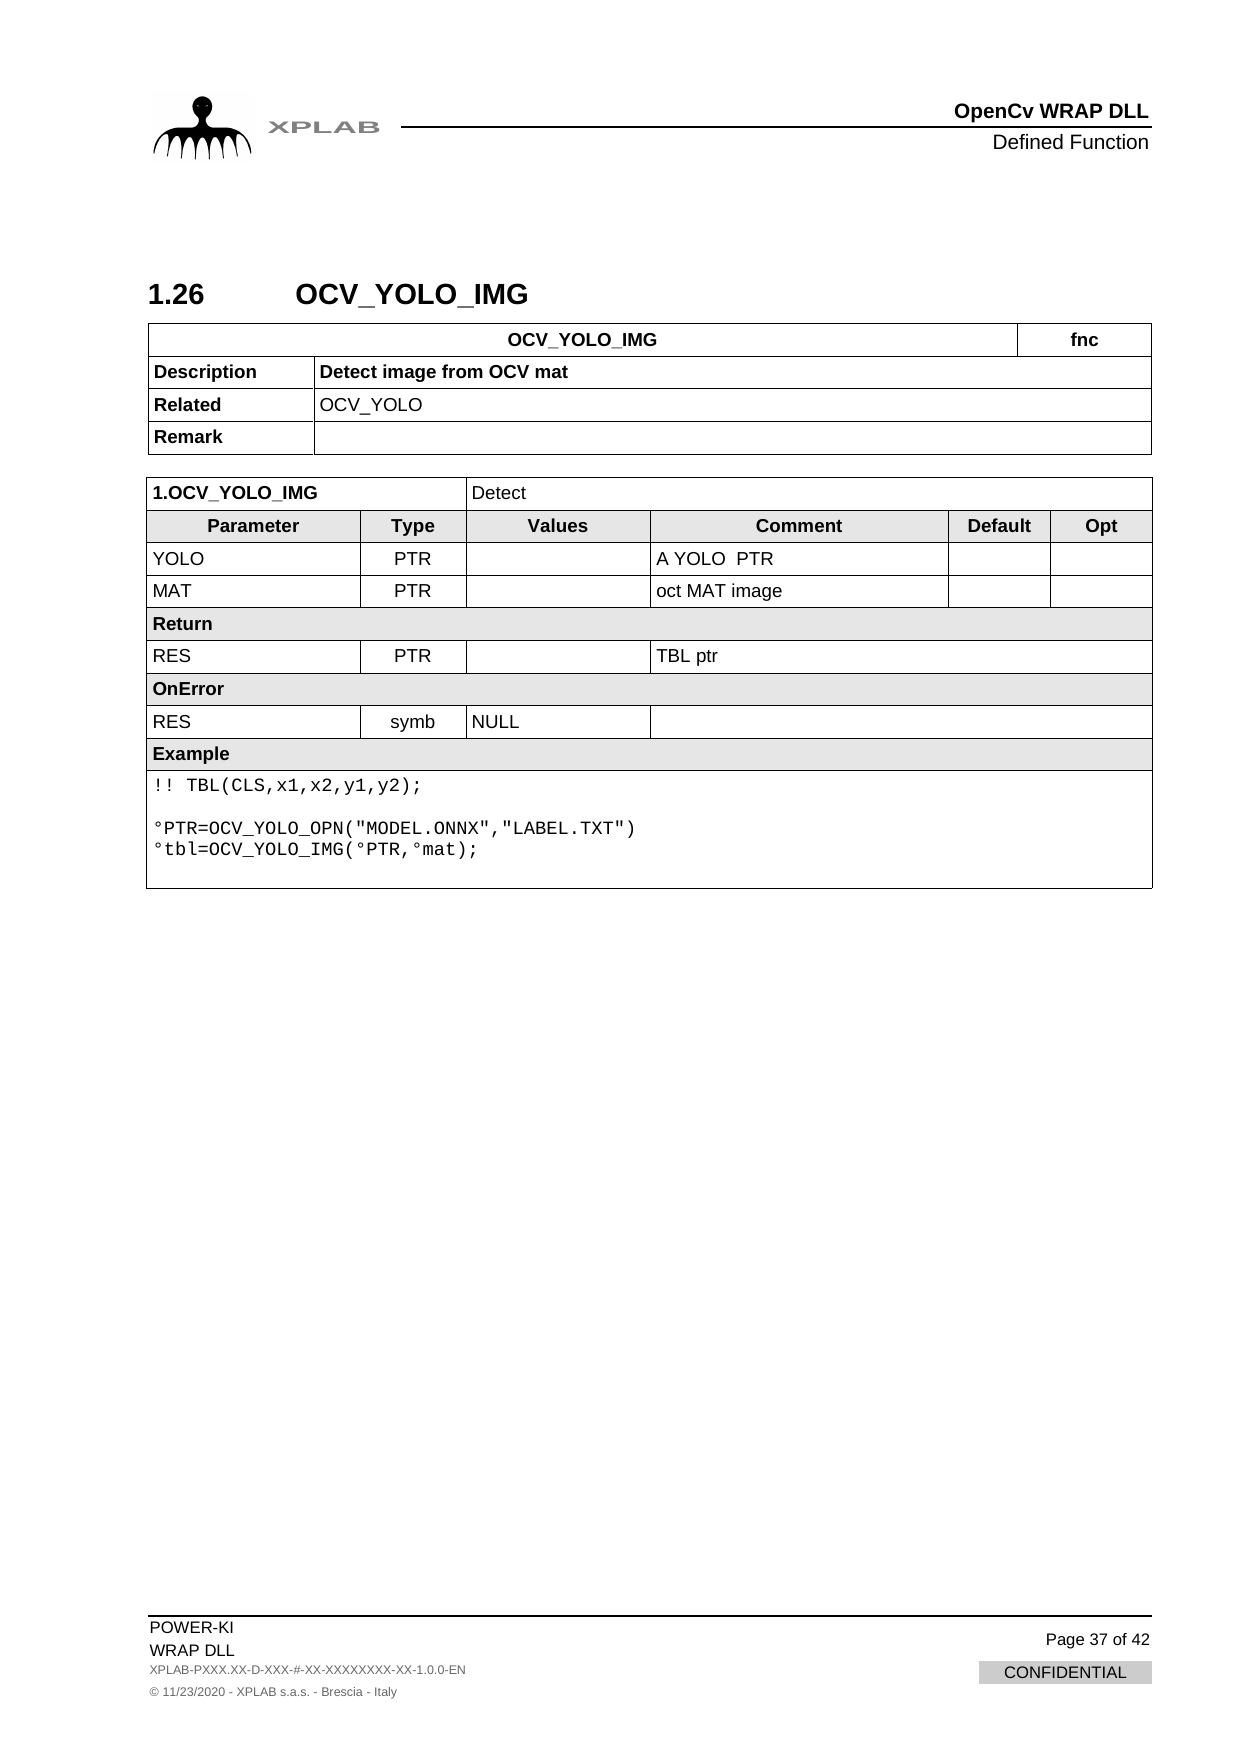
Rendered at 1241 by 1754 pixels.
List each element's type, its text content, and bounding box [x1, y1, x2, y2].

table_cell [1051, 576, 1152, 607]
table_cell !! TBL(CLS,x1,x2,y1,y2); °PTR=OCV_YOLO_OPN("MODEL.ONNX","LABEL.TXT") °tbl=OCV_YOLO_IMG(°PTR,°mat); [147, 771, 1152, 888]
table_cell PTR [361, 641, 466, 673]
table_cell Related [149, 389, 313, 421]
table_cell Opt [1051, 511, 1152, 542]
table_cell [1051, 543, 1152, 575]
table_cell [467, 543, 650, 575]
table_cell A YOLO PTR [651, 543, 948, 575]
table_cell OnError [147, 674, 1152, 705]
table_cell Comment [651, 511, 948, 542]
table_header 1.OCV_YOLO_IMG [147, 478, 466, 510]
table_cell Type [361, 511, 466, 542]
table_header OCV_YOLO_IMG [149, 324, 1017, 356]
table_cell Detect image from OCV mat [315, 357, 1151, 388]
table_cell Description [149, 357, 313, 388]
subtitle OCV_YOLO_IMG [148, 278, 1152, 311]
picture [150, 91, 255, 163]
table_cell [315, 422, 1151, 454]
table_cell OCV_YOLO [315, 389, 1151, 421]
table_cell RES [147, 641, 360, 673]
table_cell oct MAT image [651, 576, 948, 607]
table_cell RES [147, 706, 360, 738]
table_cell Return [147, 608, 1152, 640]
table_cell Remark [149, 422, 313, 454]
table_cell YOLO [147, 543, 360, 575]
table_cell Parameter [147, 511, 360, 542]
table_cell Example [147, 739, 1152, 770]
table_cell [949, 543, 1050, 575]
table_cell PTR [361, 543, 466, 575]
table_cell [949, 576, 1050, 607]
table_cell TBL ptr [651, 641, 1152, 673]
table_header Detect [467, 478, 1152, 510]
table_header fnc [1018, 324, 1151, 356]
table_cell [467, 641, 650, 673]
table_cell PTR [361, 576, 466, 607]
table_cell [467, 576, 650, 607]
table_cell Values [467, 511, 650, 542]
table_cell Default [949, 511, 1050, 542]
table_cell symb [361, 706, 466, 738]
table_cell MAT [147, 576, 360, 607]
table_cell NULL [467, 706, 650, 738]
table_cell [651, 706, 1152, 738]
